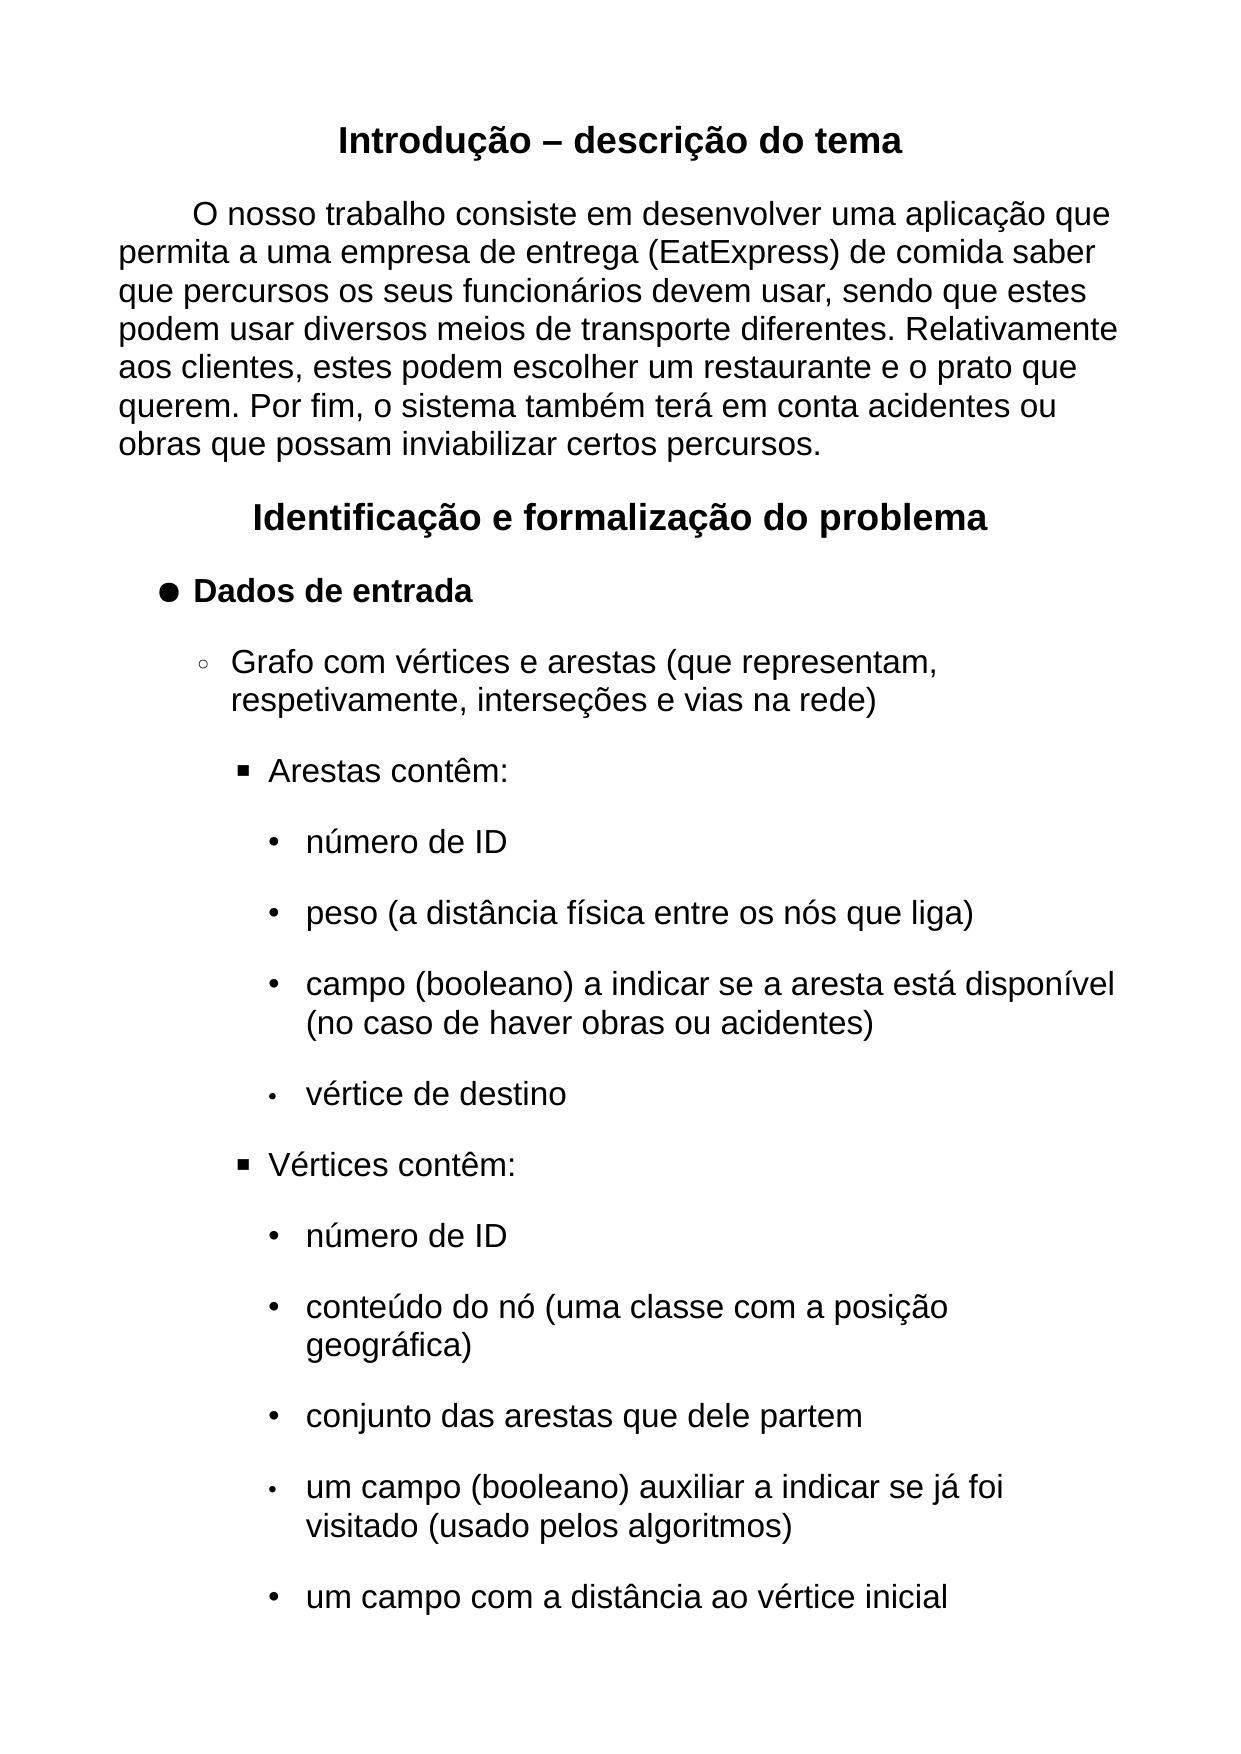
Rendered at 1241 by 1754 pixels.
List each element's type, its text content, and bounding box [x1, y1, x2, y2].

text Introdução – descrição do tema [118, 118, 1122, 161]
list Dados de entrada [156, 571, 1122, 609]
list conjunto das arestas que dele partem [268, 1396, 1122, 1435]
list número de ID [268, 1216, 1122, 1254]
list vértice de destino [268, 1074, 1122, 1112]
list um campo (booleano) auxiliar a indicar se já foi visitado (usado pelos algoritmos) [268, 1467, 1122, 1544]
list campo (booleano) a indicar se a aresta está disponível (no caso de haver obras ou acidentes) [268, 964, 1122, 1041]
list peso (a distância física entre os nós que liga) [268, 893, 1122, 932]
list um campo com a distância ao vértice inicial [268, 1577, 1122, 1615]
list conteúdo do nó (uma classe com a posição geográfica) [268, 1287, 1122, 1364]
text O nosso trabalho consiste em desenvolver uma aplicação que permita a uma empresa de entrega (EatExpress) de comida saber que percursos os seus funcionários devem usar, sendo que estes podem usar diversos meios de transporte diferentes. Relativamente aos clientes, estes podem escolher um restaurante e o prato que querem. Por fim, o sistema também terá em conta acidentes ou obras que possam inviabilizar certos percursos. [118, 194, 1122, 463]
list Grafo com vértices e arestas (que representam, respetivamente, interseções e vias na rede) [193, 642, 1122, 719]
text Identificação e formalização do problema [118, 495, 1122, 538]
list Vértices contêm: [231, 1145, 1122, 1183]
list Arestas contêm: [231, 751, 1122, 790]
list número de ID [268, 822, 1122, 861]
